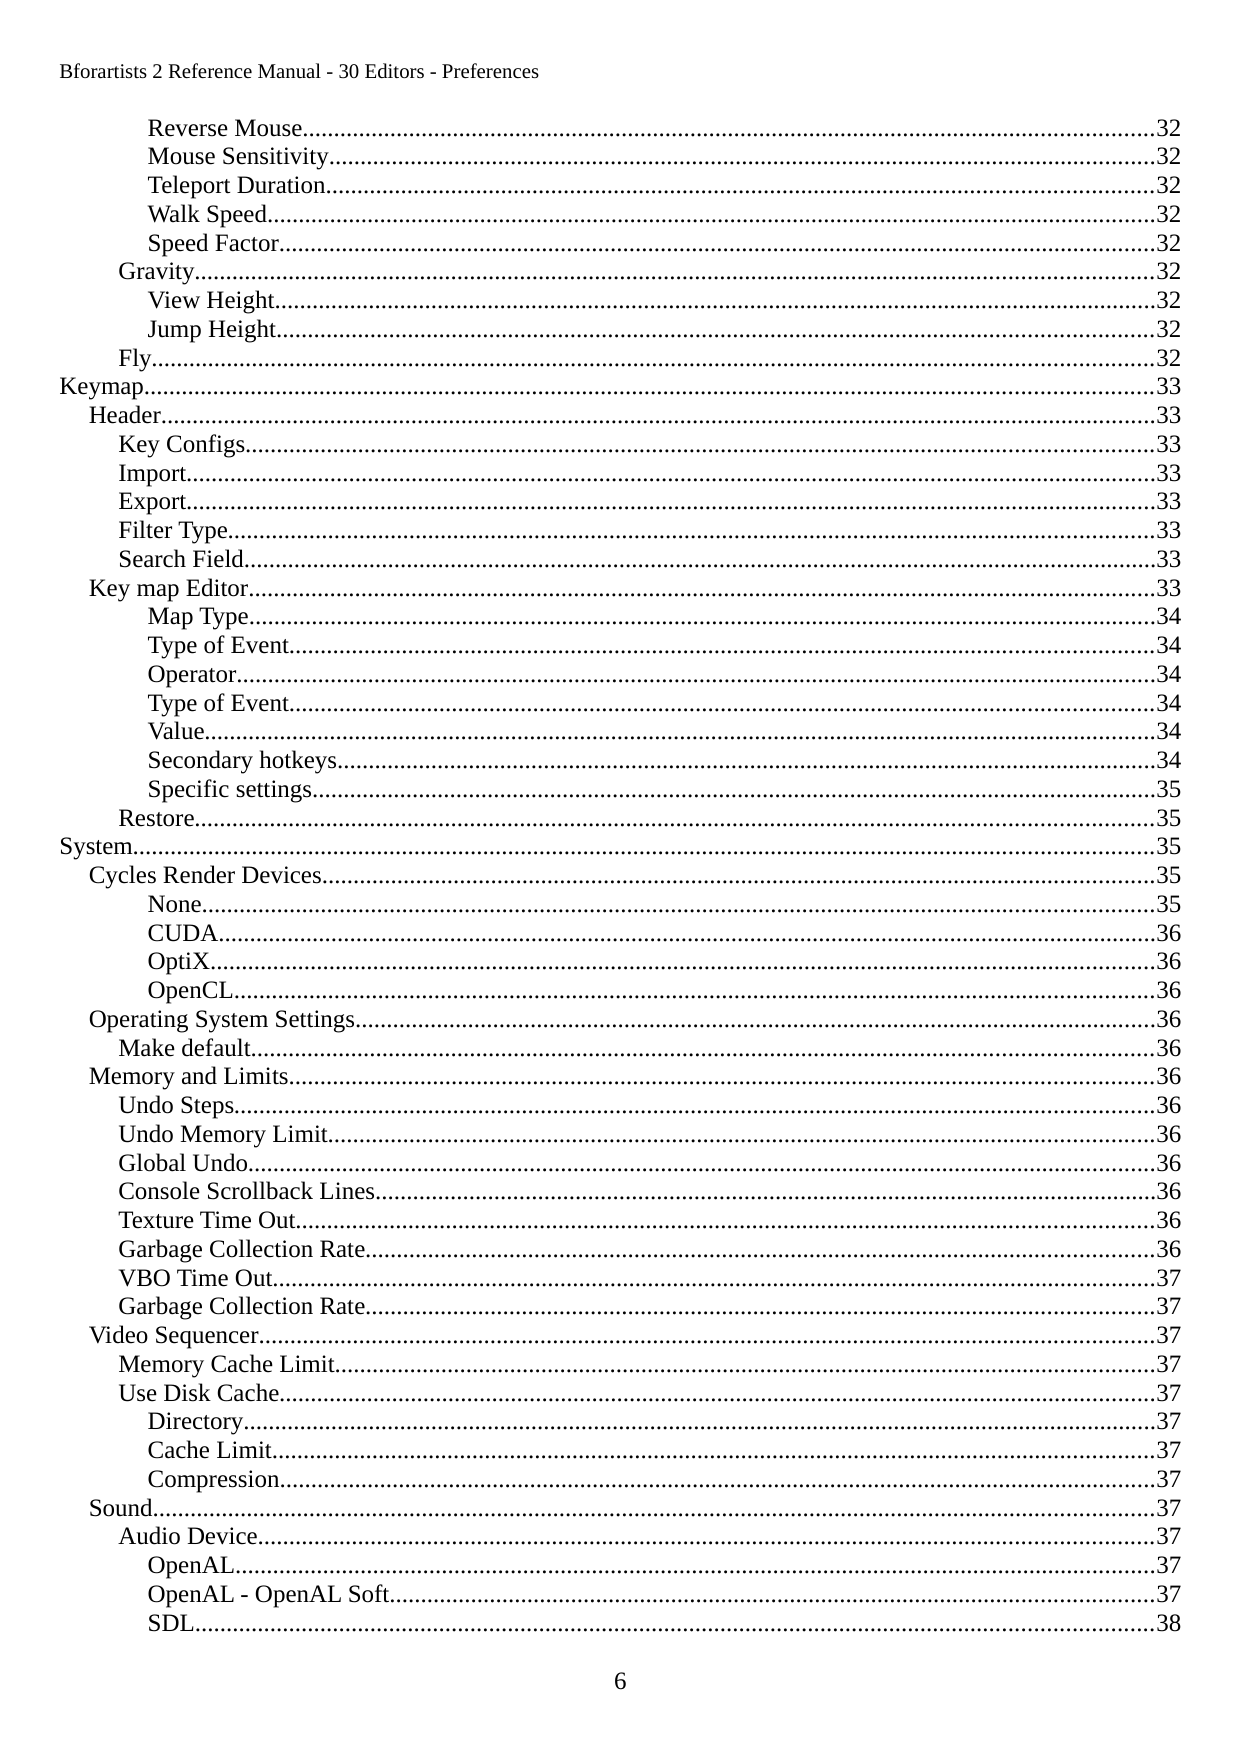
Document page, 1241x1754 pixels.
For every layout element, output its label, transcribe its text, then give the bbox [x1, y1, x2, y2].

text Operating System Settings 36 [88, 1004, 1181, 1033]
text Key map Editor 33 [88, 573, 1181, 601]
text Key Configs 33 [118, 429, 1181, 458]
text SDL 38 [147, 1608, 1181, 1636]
text Teleport Duration 32 [147, 170, 1181, 199]
text Import 33 [118, 458, 1181, 486]
text Type of Event 34 [147, 630, 1181, 659]
text Value 34 [147, 716, 1181, 745]
text Type of Event 34 [147, 688, 1181, 716]
text Undo Memory Limit 36 [118, 1119, 1181, 1148]
text OptiX 36 [147, 946, 1181, 975]
text Garbage Collection Rate 37 [118, 1291, 1181, 1320]
text Use Disk Cache 37 [118, 1378, 1181, 1406]
text Video Sequencer 37 [88, 1320, 1181, 1349]
text Compression 37 [147, 1464, 1181, 1493]
text Cache Limit 37 [147, 1435, 1181, 1464]
text Header 33 [88, 400, 1181, 429]
text Keymap 33 [59, 371, 1181, 400]
text Walk Speed 32 [147, 199, 1181, 228]
text Texture Time Out 36 [118, 1205, 1181, 1234]
text Sound 37 [88, 1493, 1181, 1521]
text OpenAL - OpenAL Soft 37 [147, 1579, 1181, 1608]
text Specific settings 35 [147, 774, 1181, 803]
text CUDA 36 [147, 918, 1181, 946]
text Mouse Sensitivity 32 [147, 141, 1181, 170]
text OpenAL 37 [147, 1550, 1181, 1579]
text Secondary hotkeys 34 [147, 745, 1181, 774]
text Console Scrollback Lines 36 [118, 1176, 1181, 1205]
text Export 33 [118, 486, 1181, 515]
text Make default 36 [118, 1033, 1181, 1061]
text OpenCL 36 [147, 975, 1181, 1004]
text Reverse Mouse 32 [147, 113, 1181, 141]
text Restore 35 [118, 803, 1181, 831]
text Jump Height 32 [147, 314, 1181, 343]
text Fly 32 [118, 343, 1181, 371]
text Global Undo 36 [118, 1148, 1181, 1176]
text Search Field 33 [118, 544, 1181, 573]
text Speed Factor 32 [147, 228, 1181, 256]
text Operator 34 [147, 659, 1181, 688]
text None 35 [147, 889, 1181, 918]
text VBO Time Out 37 [118, 1263, 1181, 1291]
text System 35 [59, 831, 1181, 860]
text Garbage Collection Rate 36 [118, 1234, 1181, 1263]
text Directory 37 [147, 1406, 1181, 1435]
text Map Type 34 [147, 601, 1181, 630]
text Gravity 32 [118, 256, 1181, 285]
text Filter Type 33 [118, 515, 1181, 544]
text Memory Cache Limit 37 [118, 1349, 1181, 1378]
text Memory and Limits 36 [88, 1061, 1181, 1090]
text Cycles Render Devices 35 [88, 860, 1181, 889]
text View Height 32 [147, 285, 1181, 314]
text Audio Device 37 [118, 1521, 1181, 1550]
text Undo Steps 36 [118, 1090, 1181, 1119]
